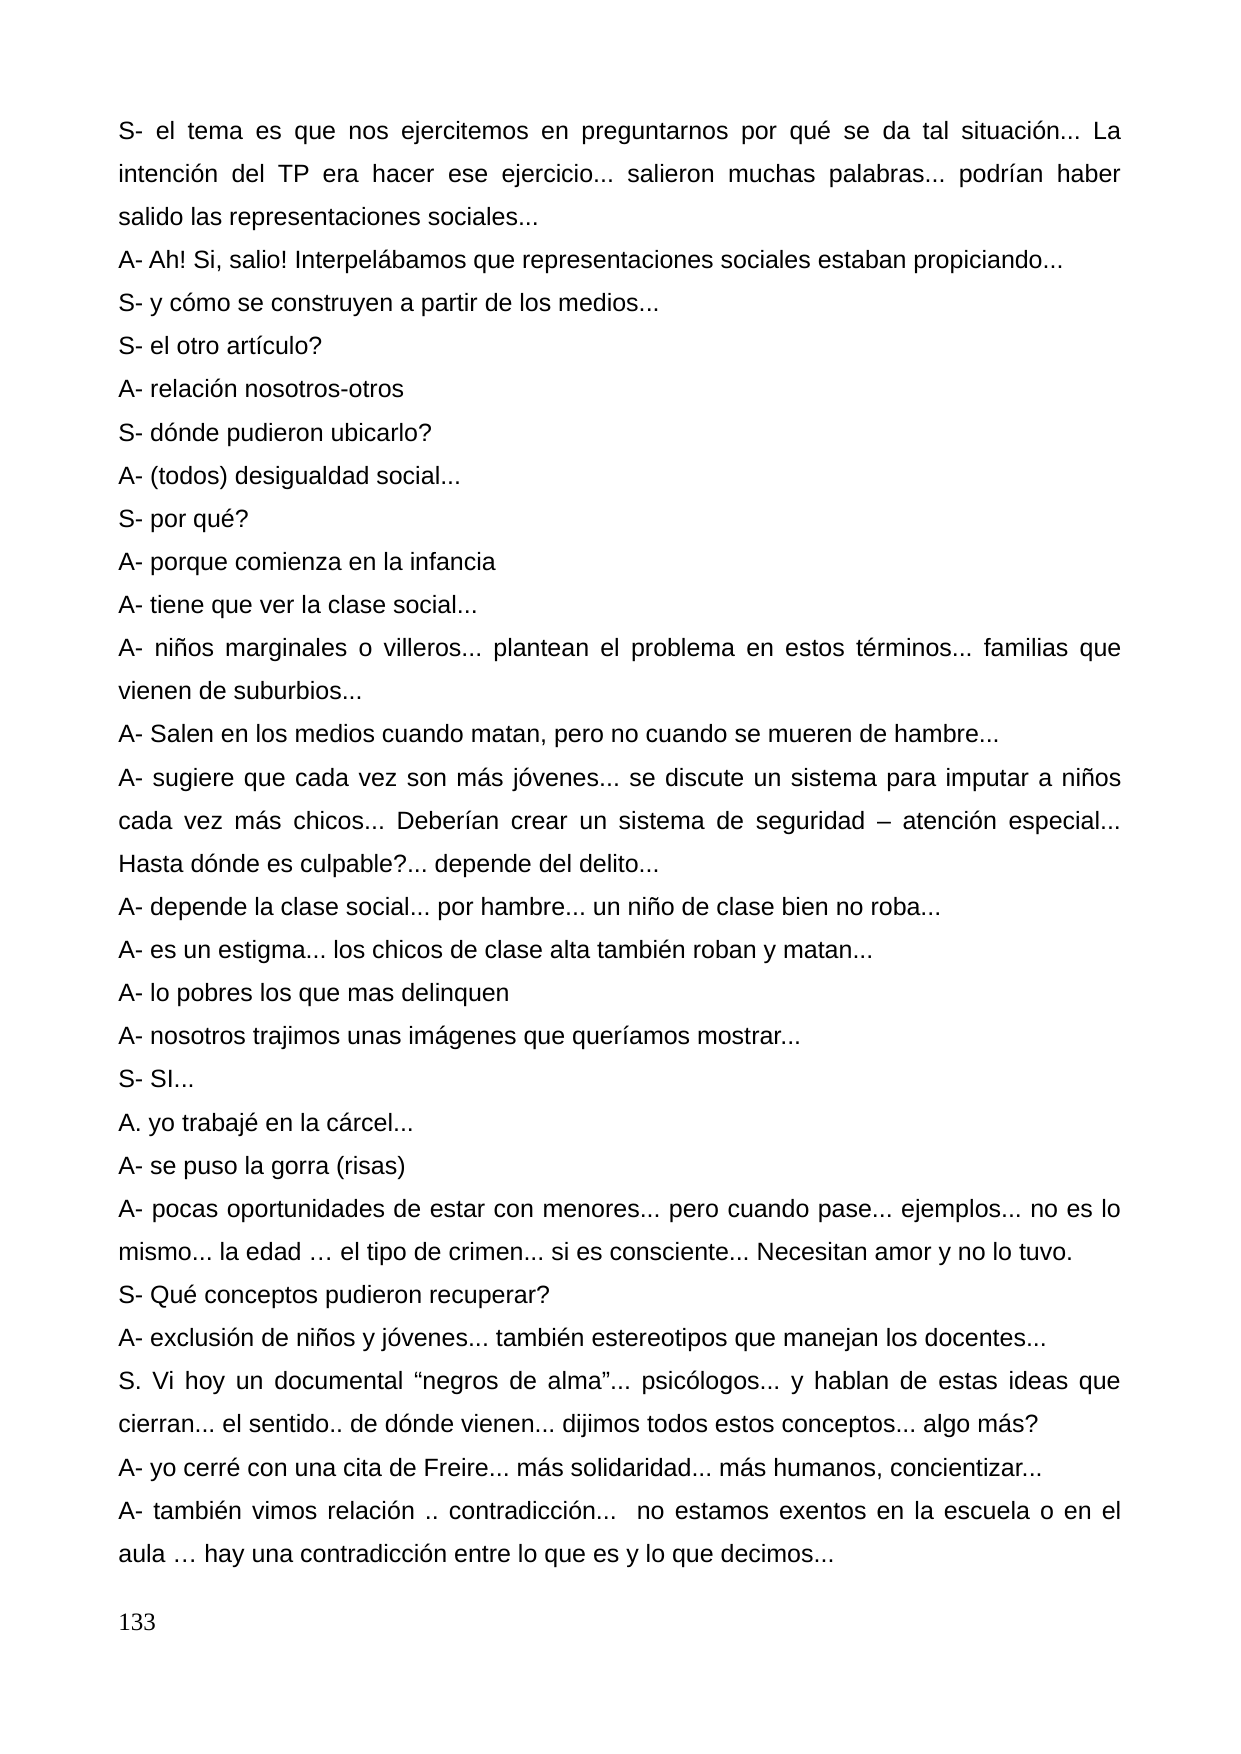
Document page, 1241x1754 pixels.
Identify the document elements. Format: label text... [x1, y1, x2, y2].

text A- también vimos relación .. contradicción... no estamos exentos en la escuela o en el aula … hay una contradicción entre lo que es y lo que decimos... [118, 1496, 1123, 1567]
text A- lo pobres los que mas delinquen [118, 978, 1123, 1007]
text A- yo cerré con una cita de Freire... más solidaridad... más humanos, concientizar... [118, 1452, 1123, 1481]
text S- el otro artículo? [118, 331, 1123, 360]
text A. yo trabajé en la cárcel... [118, 1107, 1123, 1136]
text A- se puso la gorra (risas) [118, 1151, 1123, 1179]
text A- porque comienza en la infancia [118, 547, 1123, 576]
text A- Salen en los medios cuando matan, pero no cuando se mueren de hambre... [118, 719, 1123, 748]
text A- sugiere que cada vez son más jóvenes... se discute un sistema para imputar a niños cada vez más chicos... Deberían crear un sistema de seguridad – atención especial... Hasta dónde es culpable?... depende del delito... [118, 762, 1123, 877]
text A- (todos) desigualdad social... [118, 461, 1123, 489]
text S- y cómo se construyen a partir de los medios... [118, 288, 1123, 317]
text A- exclusión de niños y jóvenes... también estereotipos que manejan los docentes... [118, 1323, 1123, 1352]
text S- el tema es que nos ejercitemos en preguntarnos por qué se da tal situación... La intención del TP era hacer ese ejercicio... salieron muchas palabras... podrían haber salido las representaciones sociales... [118, 116, 1123, 231]
text S. Vi hoy un documental “negros de alma”... psicólogos... y hablan de estas ideas que cierran... el sentido.. de dónde vienen... dijimos todos estos conceptos... algo más? [118, 1366, 1123, 1438]
text A- depende la clase social... por hambre... un niño de clase bien no roba... [118, 892, 1123, 921]
text A- nosotros trajimos unas imágenes que queríamos mostrar... [118, 1021, 1123, 1050]
text A- pocas oportunidades de estar con menores... pero cuando pase... ejemplos... no es lo mismo... la edad … el tipo de crimen... si es consciente... Necesitan amor y no lo tuvo. [118, 1194, 1123, 1266]
text A- es un estigma... los chicos de clase alta también roban y matan... [118, 935, 1123, 964]
text S- dónde pudieron ubicarlo? [118, 417, 1123, 446]
text S- Qué conceptos pudieron recuperar? [118, 1280, 1123, 1309]
text S- por qué? [118, 504, 1123, 532]
text A- tiene que ver la clase social... [118, 590, 1123, 619]
text A- niños marginales o villeros... plantean el problema en estos términos... familias que vienen de suburbios... [118, 633, 1123, 705]
text A- Ah! Si, salio! Interpelábamos que representaciones sociales estaban propiciando... [118, 245, 1123, 274]
text A- relación nosotros-otros [118, 374, 1123, 403]
text S- SI... [118, 1064, 1123, 1093]
